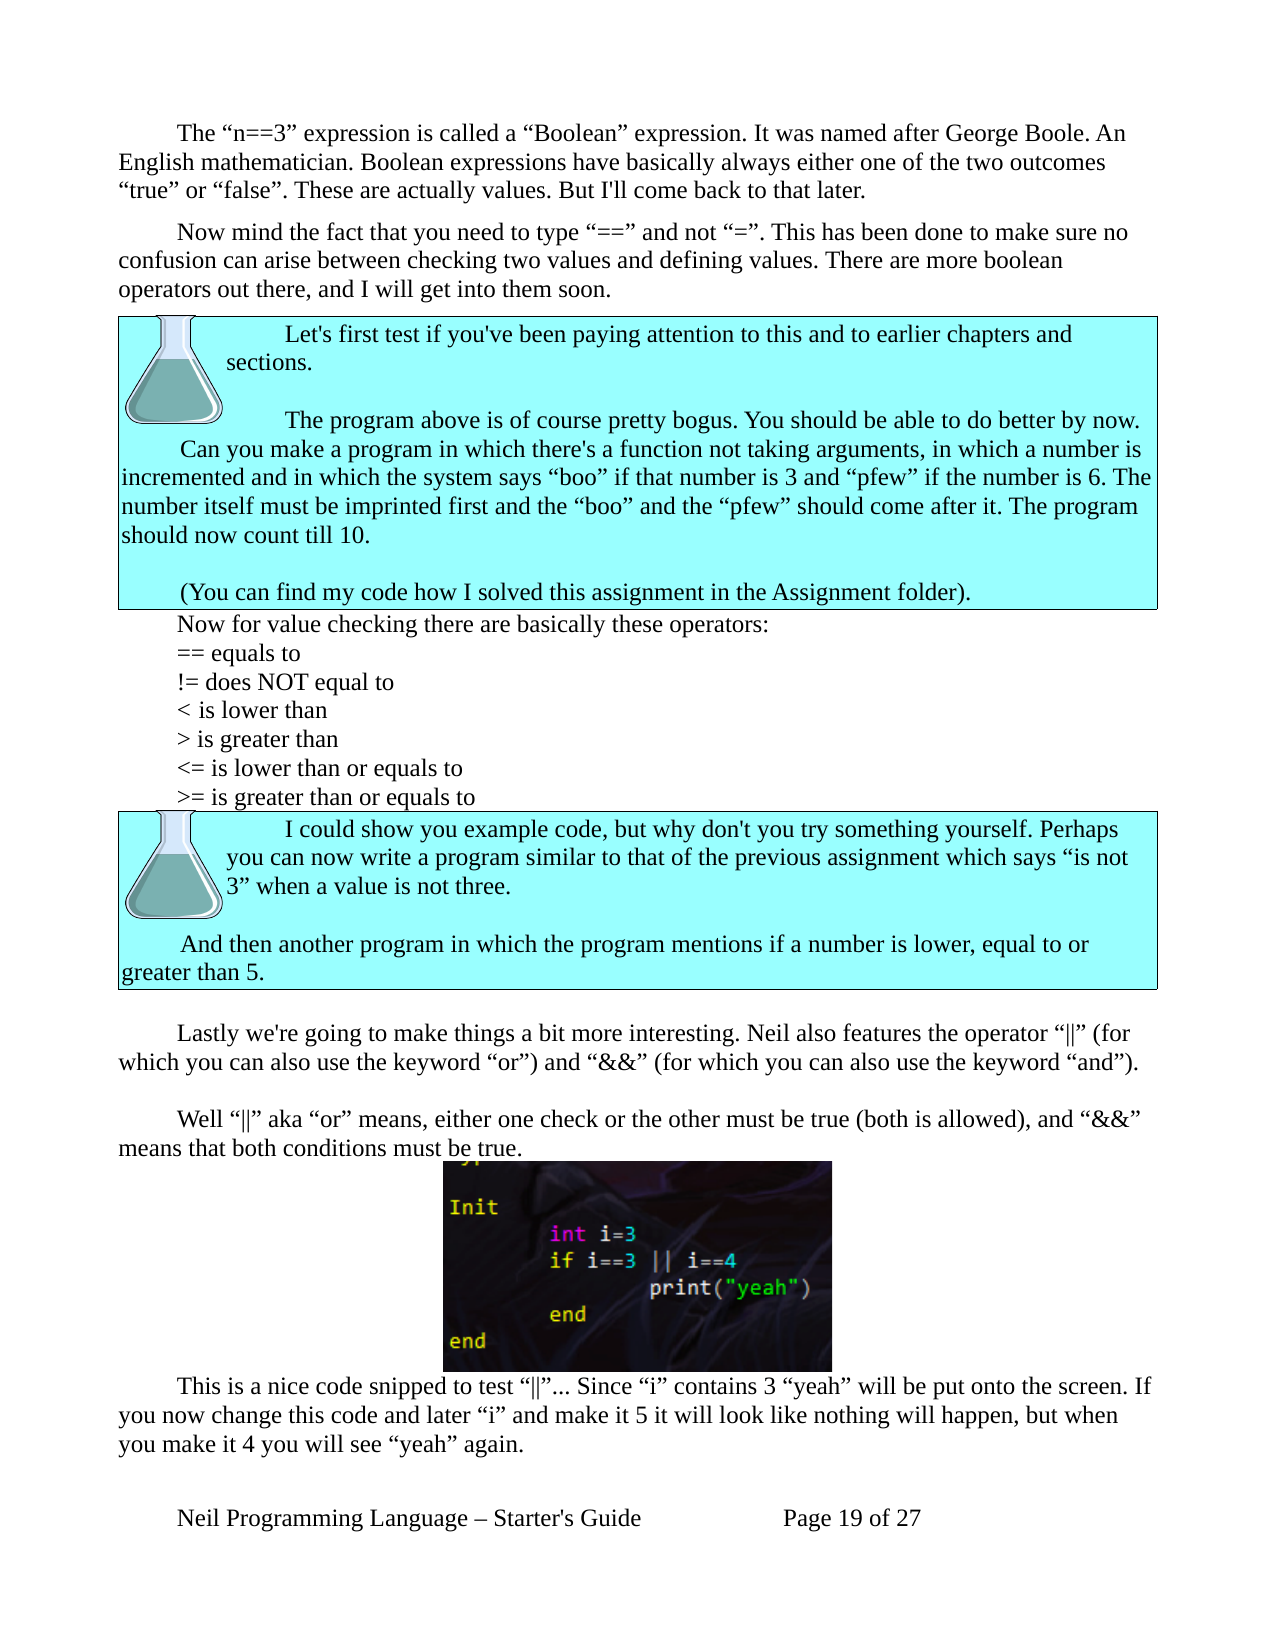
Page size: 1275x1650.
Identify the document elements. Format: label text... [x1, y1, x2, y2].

text The “n==3” expression is called a “Boolean” expression. It was named after George Boole. An English mathematician. Boolean expressions have basically always either one of the two outcomes “true” or “false”. These are actually values. But I'll come back to that later. [118, 118, 1157, 204]
picture [125, 810, 223, 919]
text This is a nice code snipped to test “||”... Since “i” contains 3 “yeah” will be put onto the screen. If you now change this code and later “i” and make it 5 it will look like nothing will happen, but when you make it 4 you will see “yeah” again. [118, 1372, 1157, 1457]
text Now mind the fact that you need to type “==” and not “=”. This has been done to make sure no confusion can arise between checking two values and defining values. There are more boolean operators out there, and I will get into them soon. [118, 217, 1157, 303]
picture [443, 1161, 833, 1372]
text The program above is of course pretty bogus. You should be able to do better by now. [119, 402, 1157, 431]
text > is greater than [118, 724, 1157, 753]
picture [125, 315, 223, 424]
text I could show you example code, but why don't you try something yourself. Perhaps you can now write a program similar to that of the previous assignment which says “is not 3” when a value is not three. [223, 812, 1157, 897]
text Can you make a program in which there's a function not taking arguments, in which a number is incremented and in which the system says “boo” if that number is 3 and “pfew” if the number is 6. The number itself must be imprinted first and the “boo” and the “pfew” should come after it. The program should now count till 10. [119, 431, 1157, 546]
text Well “||” aka “or” means, either one check or the other must be true (both is allowed), and “&&” means that both conditions must be true. [118, 1104, 1157, 1162]
text Let's first test if you've been paying attention to this and to earlier chapters and sections. [223, 317, 1157, 373]
text == equals to [118, 638, 1157, 667]
text != does NOT equal to [118, 667, 1157, 696]
text And then another program in which the program mentions if a number is lower, equal to or greater than 5. [119, 926, 1157, 989]
text >= is greater than or equals to [118, 782, 1157, 811]
text <= is lower than or equals to [118, 753, 1157, 782]
text (You can find my code how I solved this assignment in the Assignment folder). [119, 574, 1157, 609]
text Lastly we're going to make things a bit more interesting. Neil also features the operator “||” (for which you can also use the keyword “or”) and “&&” (for which you can also use the keyword “and”). [118, 1018, 1157, 1076]
text Now for value checking there are basically these operators: [118, 610, 1157, 638]
text < is lower than [118, 696, 1157, 724]
